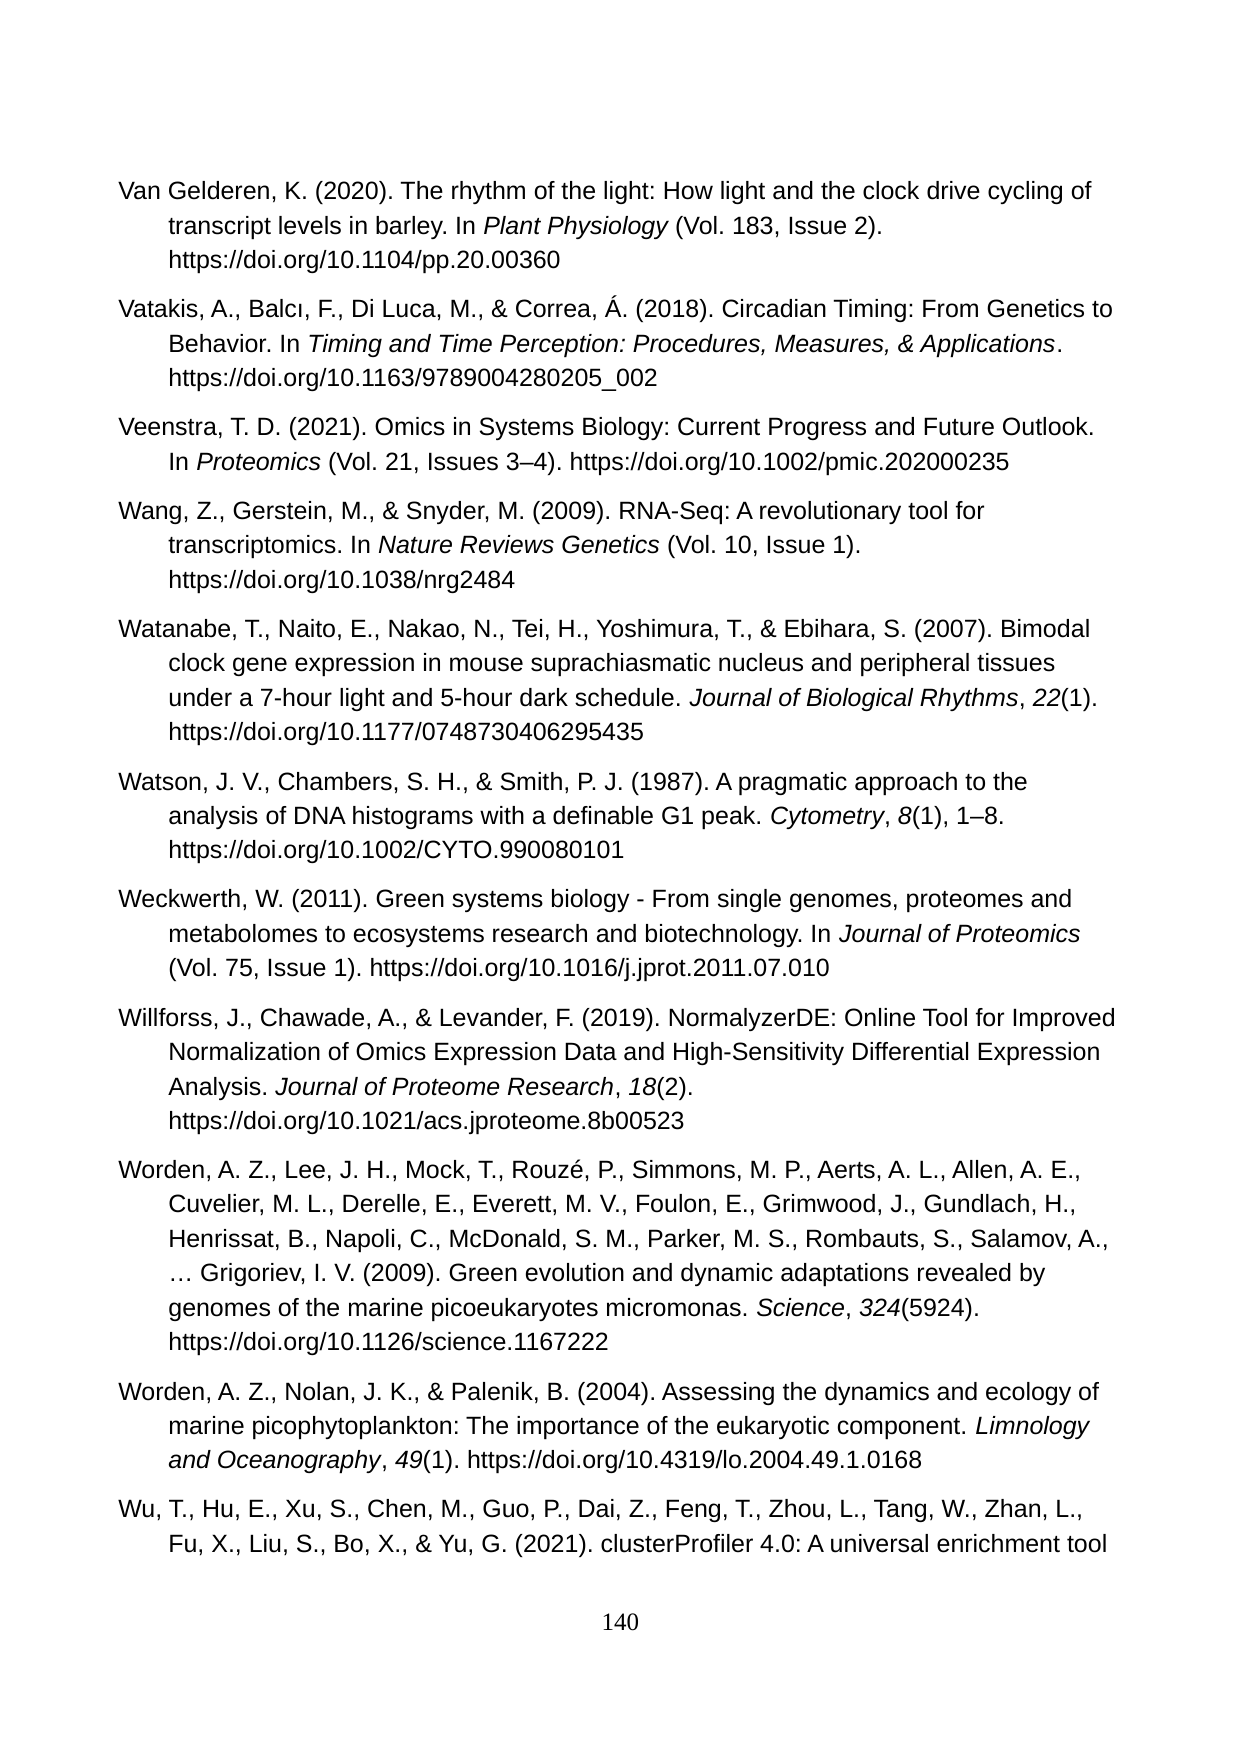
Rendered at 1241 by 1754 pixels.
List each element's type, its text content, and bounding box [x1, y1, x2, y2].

text Wang, Z., Gerstein, M., & Snyder, M. (2009). RNA-Seq: A revolutionary tool for transcriptomics. In Nature Reviews Genetics (Vol. 10, Issue 1). https://doi.org/10.1038/nrg2484 [118, 496, 1122, 594]
text Vatakis, A., Balcı, F., Di Luca, M., & Correa, Á. (2018). Circadian Timing: From Genetics to Behavior. In Timing and Time Perception: Procedures, Measures, & Applications. https://doi.org/10.1163/9789004280205_002 [118, 294, 1122, 392]
text Worden, A. Z., Lee, J. H., Mock, T., Rouzé, P., Simmons, M. P., Aerts, A. L., Allen, A. E., Cuvelier, M. L., Derelle, E., Everett, M. V., Foulon, E., Grimwood, J., Gundlach, H., Henrissat, B., Napoli, C., McDonald, S. M., Parker, M. S., Rombauts, S., Salamov, A., … Grigoriev, I. V. (2009). Green evolution and dynamic adaptations revealed by genomes of the marine picoeukaryotes micromonas. Science, 324(5924). https://doi.org/10.1126/science.1167222 [118, 1155, 1122, 1356]
text Willforss, J., Chawade, A., & Levander, F. (2019). NormalyzerDE: Online Tool for Improved Normalization of Omics Expression Data and High-Sensitivity Differential Expression Analysis. Journal of Proteome Research, 18(2). https://doi.org/10.1021/acs.jproteome.8b00523 [118, 1002, 1122, 1135]
text Van Gelderen, K. (2020). The rhythm of the light: How light and the clock drive cycling of transcript levels in barley. In Plant Physiology (Vol. 183, Issue 2). https://doi.org/10.1104/pp.20.00360 [118, 176, 1122, 274]
text Watanabe, T., Naito, E., Nakao, N., Tei, H., Yoshimura, T., & Ebihara, S. (2007). Bimodal clock gene expression in mouse suprachiasmatic nucleus and peripheral tissues under a 7-hour light and 5-hour dark schedule. Journal of Biological Rhythms, 22(1). https://doi.org/10.1177/0748730406295435 [118, 614, 1122, 746]
text Veenstra, T. D. (2021). Omics in Systems Biology: Current Progress and Future Outlook. In Proteomics (Vol. 21, Issues 3–4). https://doi.org/10.1002/pmic.202000235 [118, 412, 1122, 476]
text Weckwerth, W. (2011). Green systems biology - From single genomes, proteomes and metabolomes to ecosystems research and biotechnology. In Journal of Proteomics (Vol. 75, Issue 1). https://doi.org/10.1016/j.jprot.2011.07.010 [118, 884, 1122, 982]
text Watson, J. V., Chambers, S. H., & Smith, P. J. (1987). A pragmatic approach to the analysis of DNA histograms with a definable G1 peak. Cytometry, 8(1), 1–8. https://doi.org/10.1002/CYTO.990080101 [118, 766, 1122, 864]
text Worden, A. Z., Nolan, J. K., & Palenik, B. (2004). Assessing the dynamics and ecology of marine picophytoplankton: The importance of the eukaryotic component. Limnology and Oceanography, 49(1). https://doi.org/10.4319/lo.2004.49.1.0168 [118, 1376, 1122, 1474]
text Wu, T., Hu, E., Xu, S., Chen, M., Guo, P., Dai, Z., Feng, T., Zhou, L., Tang, W., Zhan, L., Fu, X., Liu, S., Bo, X., & Yu, G. (2021). clusterProfiler 4.0: A universal enrichment tool [118, 1494, 1122, 1558]
